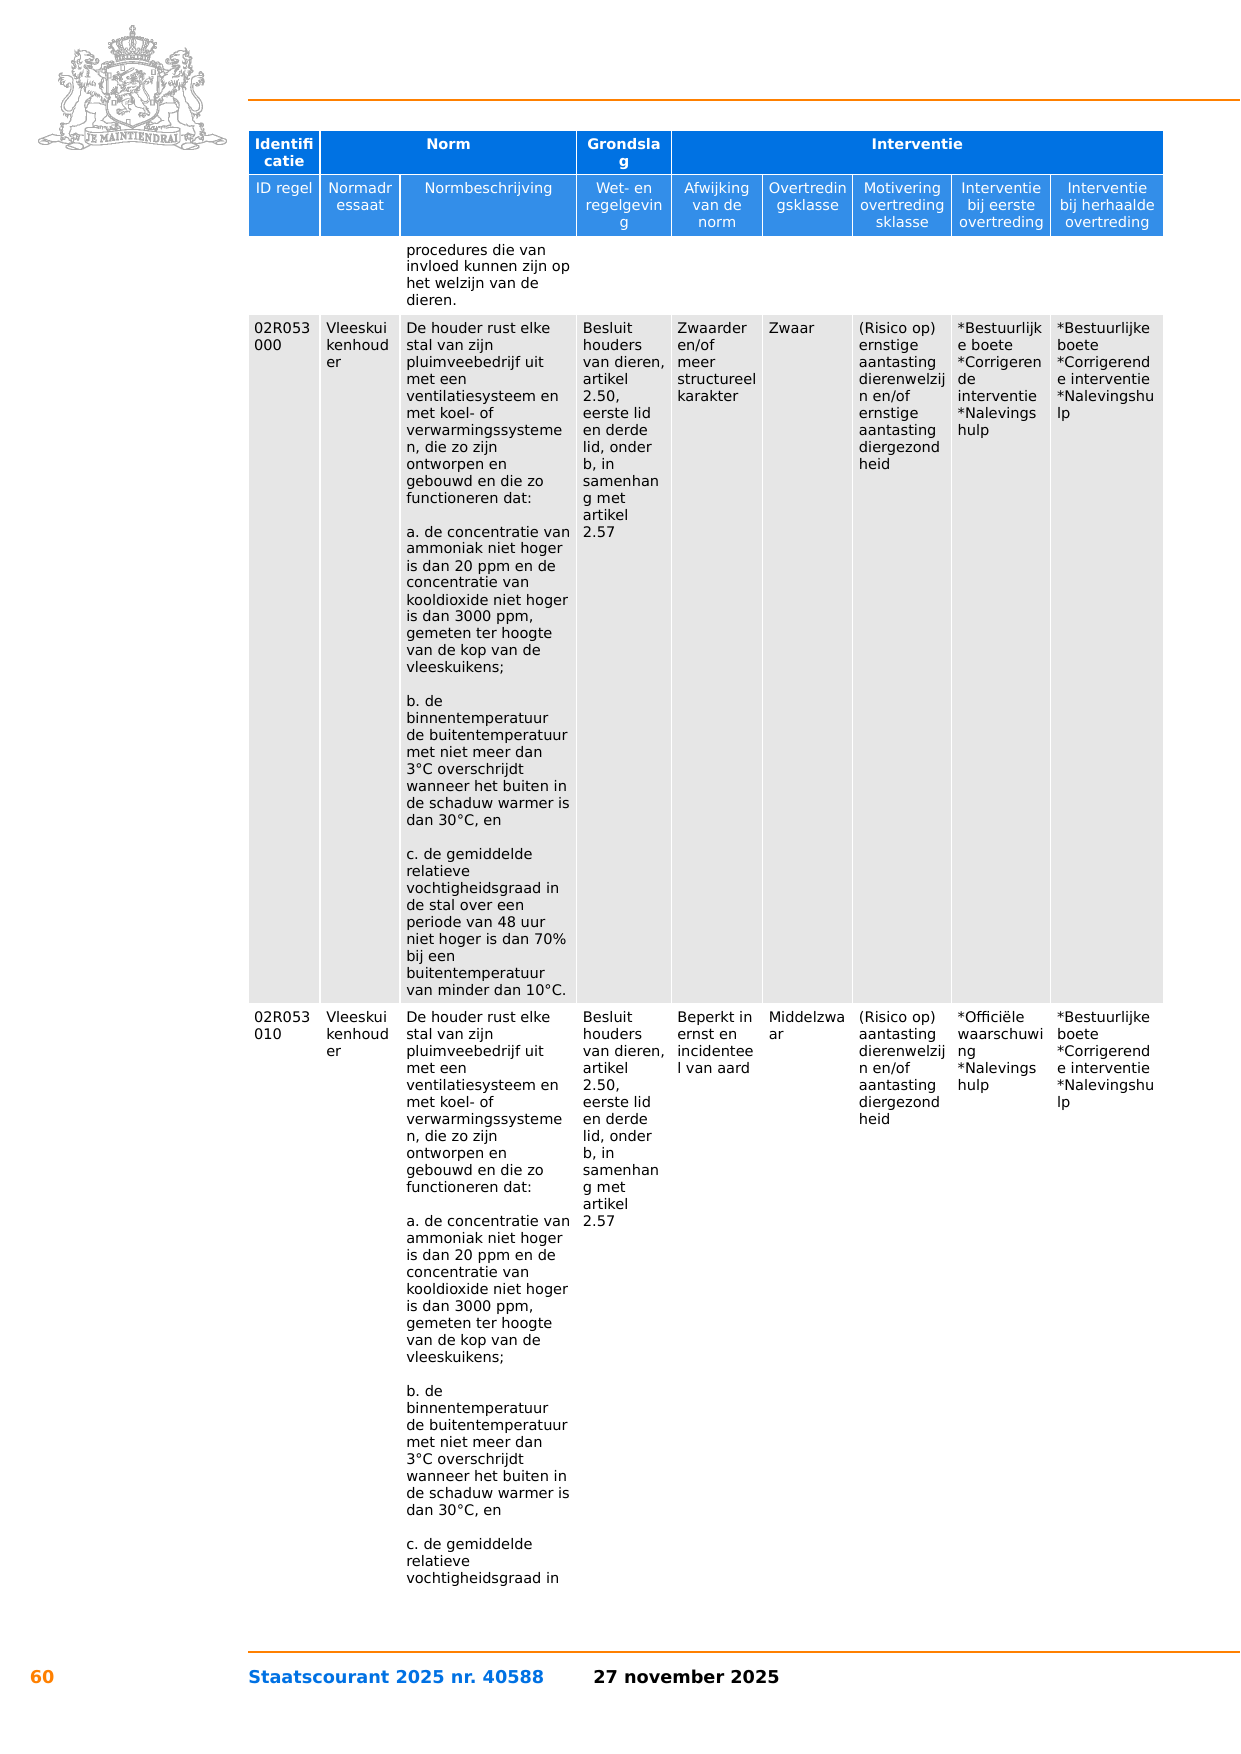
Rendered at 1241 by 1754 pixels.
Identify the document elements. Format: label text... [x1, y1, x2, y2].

table_cell [853, 237, 951, 314]
table_cell *Bestuurlijke boete *Corrigerende interventie *Nalevingshulp [952, 315, 1050, 1003]
table_cell (Risico op) ernstige aantasting dierenwelzijn en/of ernstige aantasting diergezondheid [853, 315, 951, 1003]
table_cell Afwijking van de norm [672, 175, 762, 236]
table_cell [952, 237, 1050, 314]
table_cell *Officiële waarschuwing *Nalevingshulp [952, 1005, 1050, 1591]
table_cell [577, 237, 671, 314]
table_cell [763, 237, 852, 314]
table_cell Motivering overtredingsklasse [853, 175, 951, 236]
table_header Identificatie [249, 131, 319, 174]
table_cell [321, 237, 399, 314]
table_cell *Bestuurlijke boete *Corrigerende interventie *Nalevingshulp [1051, 1005, 1163, 1591]
table_header Norm [321, 131, 576, 174]
table_cell Normbeschrijving [401, 175, 576, 236]
table_cell Besluit houders van dieren, artikel 2.50, eerste lid en derde lid, onder b, in samenhang met artikel 2.57 [577, 1005, 671, 1591]
table_cell Wet- en regelgeving [577, 175, 671, 236]
picture [38, 25, 227, 150]
table_cell [249, 237, 319, 314]
table_cell Interventie bij herhaalde overtreding [1051, 175, 1163, 236]
table_cell De houder rust elke stal van zijn pluimveebedrijf uit met een ventilatiesysteem en met koel- of verwarmingssystemen, die zo zijn ontworpen en gebouwd en die zo functioneren dat: a. de concentratie van ammoniak niet hoger is dan 20 ppm en de concentratie van kooldioxide niet hoger is dan 3000 ppm, gemeten ter hoogte van de kop van de vleeskuikens; b. de binnentemperatuur de buitentemperatuur met niet meer dan 3°C overschrijdt wanneer het buiten in de schaduw warmer is dan 30°C, en c. de gemiddelde relatieve vochtigheidsgraad in de stal over een periode van 48 uur niet hoger is dan 70% bij een buitentemperatuur van minder dan 10°C. [401, 315, 576, 1003]
table_cell Beperkt in ernst en incidenteel van aard [672, 1005, 762, 1591]
table_cell procedures die van invloed kunnen zijn op het welzijn van de dieren. [401, 237, 576, 314]
table_cell *Bestuurlijke boete *Corrigerende interventie *Nalevingshulp [1051, 315, 1163, 1003]
table_cell Zwaarder en/of meer structureel karakter [672, 315, 762, 1003]
table_cell ID regel [249, 175, 319, 236]
table_cell (Risico op) aantasting dierenwelzijn en/of aantasting diergezondheid [853, 1005, 951, 1591]
table_cell Besluit houders van dieren, artikel 2.50, eerste lid en derde lid, onder b, in samenhang met artikel 2.57 [577, 315, 671, 1003]
table_cell Interventie bij eerste overtreding [952, 175, 1050, 236]
table_cell [1051, 237, 1163, 314]
table_cell [672, 237, 762, 314]
table_cell 02R053000 [249, 315, 319, 1003]
table_cell Zwaar [763, 315, 852, 1003]
table_cell 02R053010 [249, 1005, 319, 1591]
table_cell Vleeskuikenhouder [321, 315, 399, 1003]
table_header Interventie [672, 131, 1163, 174]
table_cell Middelzwaar [763, 1005, 852, 1591]
table_cell De houder rust elke stal van zijn pluimveebedrijf uit met een ventilatiesysteem en met koel- of verwarmingssystemen, die zo zijn ontworpen en gebouwd en die zo functioneren dat: a. de concentratie van ammoniak niet hoger is dan 20 ppm en de concentratie van kooldioxide niet hoger is dan 3000 ppm, gemeten ter hoogte van de kop van de vleeskuikens; b. de binnentemperatuur de buitentemperatuur met niet meer dan 3°C overschrijdt wanneer het buiten in de schaduw warmer is dan 30°C, en c. de gemiddelde relatieve vochtigheidsgraad in [401, 1005, 576, 1591]
table_header Grondslag [577, 131, 671, 174]
table_cell Vleeskuikenhouder [321, 1005, 399, 1591]
table_cell Overtredingsklasse [763, 175, 852, 236]
table_cell Normadressaat [321, 175, 399, 236]
